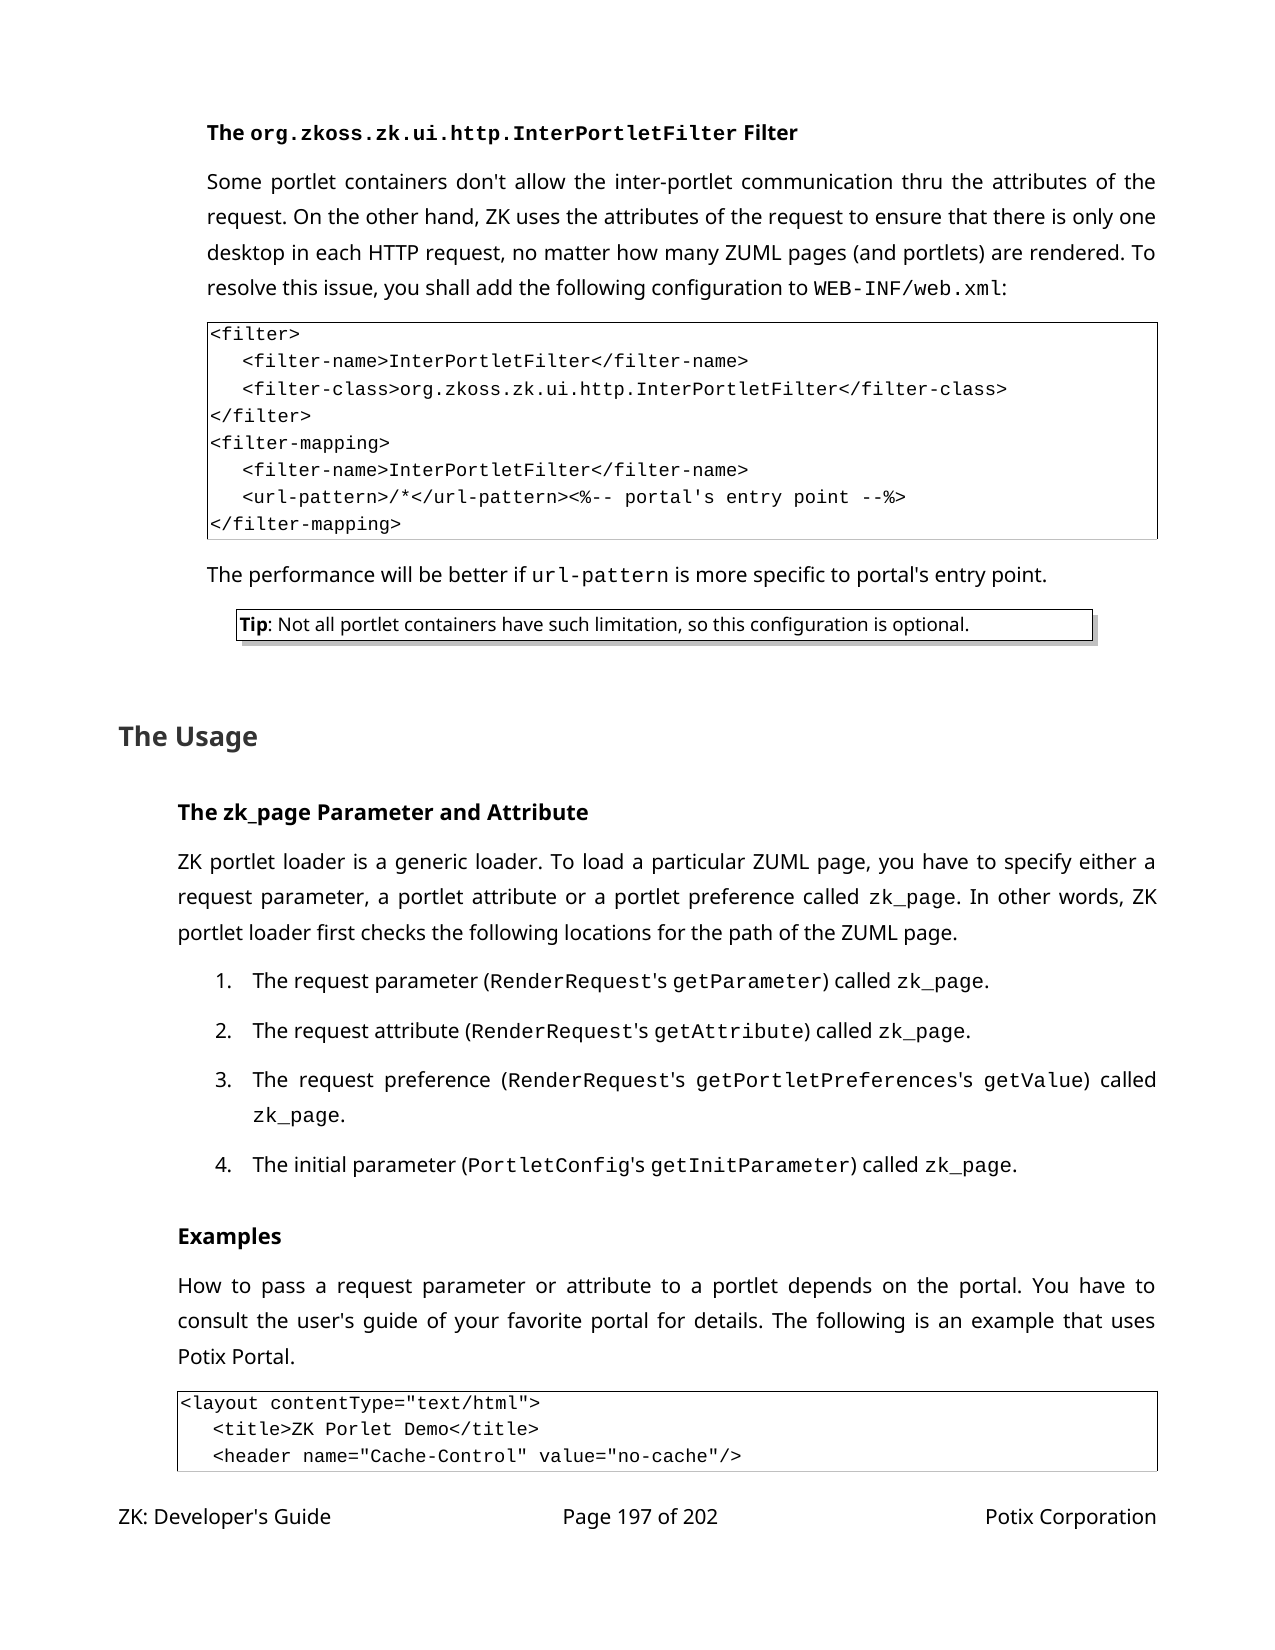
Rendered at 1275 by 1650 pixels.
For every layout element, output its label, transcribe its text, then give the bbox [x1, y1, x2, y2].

subtitle The zk_page Parameter and Attribute [177, 796, 1157, 826]
text <url-pattern>/*</url-pattern><%-- portal's entry point --%> [208, 484, 1157, 509]
text ZK portlet loader is a generic loader. To load a particular ZUML page, you have to specify either a request parameter, a portlet attribute or a portlet preference called zk_page. In other words, ZK portlet loader first checks the following locations for the path of the ZUML page. [177, 847, 1157, 946]
text </filter> [208, 404, 1157, 428]
text <filter-class>org.zkoss.zk.ui.http.InterPortletFilter</filter-class> [208, 376, 1157, 401]
list The request parameter (RenderRequest's getParameter) called zk_page. [215, 967, 1157, 995]
text </filter-mapping> [208, 512, 1157, 539]
text How to pass a request parameter or attribute to a portlet depends on the portal. You have to consult the user's guide of your favorite portal for details. The following is an example that uses Potix Portal. [177, 1271, 1157, 1370]
text <filter-name>InterPortletFilter</filter-name> [208, 349, 1157, 373]
text <filter-mapping> <filter-name>InterPortletFilter</filter-name> [208, 431, 1157, 482]
list The request attribute (RenderRequest's getAttribute) called zk_page. [215, 1016, 1157, 1044]
text The performance will be better if url-pattern is more specific to portal's entry point. [207, 560, 1157, 588]
list The initial parameter (PortletConfig's getInitParameter) called zk_page. [215, 1150, 1157, 1178]
text <filter> [208, 323, 1157, 346]
subtitle Examples [177, 1221, 1157, 1251]
list The request preference (RenderRequest's getPortletPreferences's getValue) called zk_page. [215, 1065, 1157, 1129]
text Some portlet containers don't allow the inter-portlet communication thru the attributes of the request. On the other hand, ZK uses the attributes of the request to ensure that there is only one desktop in each HTTP request, no matter how many ZUML pages (and portlets) are rendered. To resolve this issue, you shall add the following configuration to WEB-INF/web.xml: [207, 167, 1157, 301]
text <layout contentType="text/html"> <title>ZK Porlet Demo</title> <header name="Cache-Control" value="no-cache"/> [178, 1392, 1157, 1471]
subtitle The org.zkoss.zk.ui.http.InterPortletFilter Filter [207, 118, 1157, 147]
text Tip: Not all portlet containers have such limitation, so this configuration is optional. [237, 610, 1092, 640]
subtitle The Usage [118, 717, 1157, 754]
